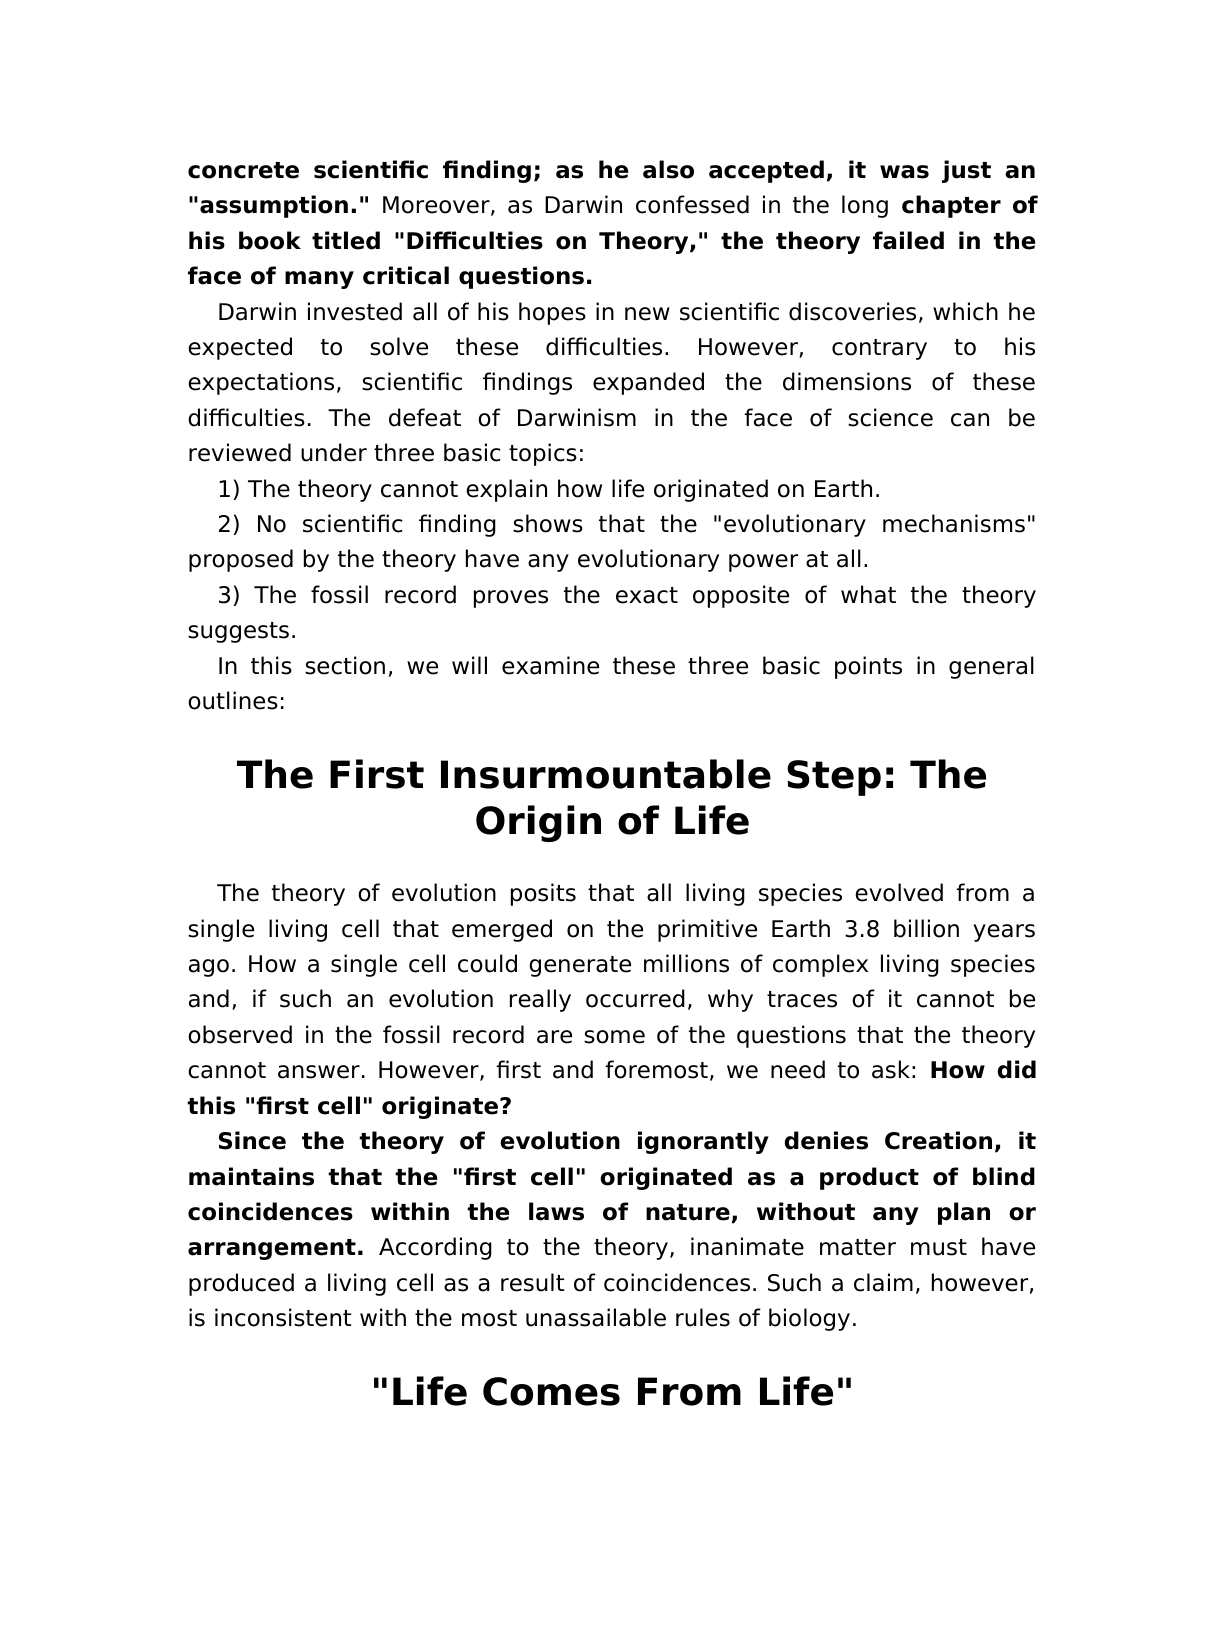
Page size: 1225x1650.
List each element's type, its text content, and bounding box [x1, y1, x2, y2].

text Since the theory of evolution ignorantly denies Creation, it maintains that the "first cell" originated as a product of blind coincidences within the laws of nature, without any plan or arrangement. According to the theory, inanimate matter must have produced a living cell as a result of coincidences. Such a claim, however, is inconsistent with the most unassailable rules of biology. [187, 1121, 1037, 1334]
text "Life Comes From Life" [187, 1369, 1037, 1415]
text concrete scientific finding; as he also accepted, it was just an "assumption." Moreover, as Darwin confessed in the long chapter of his book titled "Difficulties on Theory," the theory failed in the face of many critical questions. [187, 150, 1037, 292]
text The theory of evolution posits that all living species evolved from a single living cell that emerged on the primitive Earth 3.8 billion years ago. How a single cell could generate millions of complex living species and, if such an evolution really occurred, why traces of it cannot be observed in the fossil record are some of the questions that the theory cannot answer. However, first and foremost, we need to ask: How did this "first cell" originate? [187, 873, 1037, 1121]
text 2) No scientific finding shows that the "evolutionary mechanisms" proposed by the theory have any evolutionary power at all. [187, 504, 1037, 575]
text The First Insurmountable Step: The Origin of Life [187, 752, 1037, 844]
text In this section, we will examine these three basic points in general outlines: [187, 646, 1037, 717]
text 3) The fossil record proves the exact opposite of what the theory suggests. [187, 575, 1037, 646]
text Darwin invested all of his hopes in new scientific discoveries, which he expected to solve these difficulties. However, contrary to his expectations, scientific findings expanded the dimensions of these difficulties. The defeat of Darwinism in the face of science can be reviewed under three basic topics: [187, 292, 1037, 469]
text 1) The theory cannot explain how life originated on Earth. [187, 469, 1037, 504]
